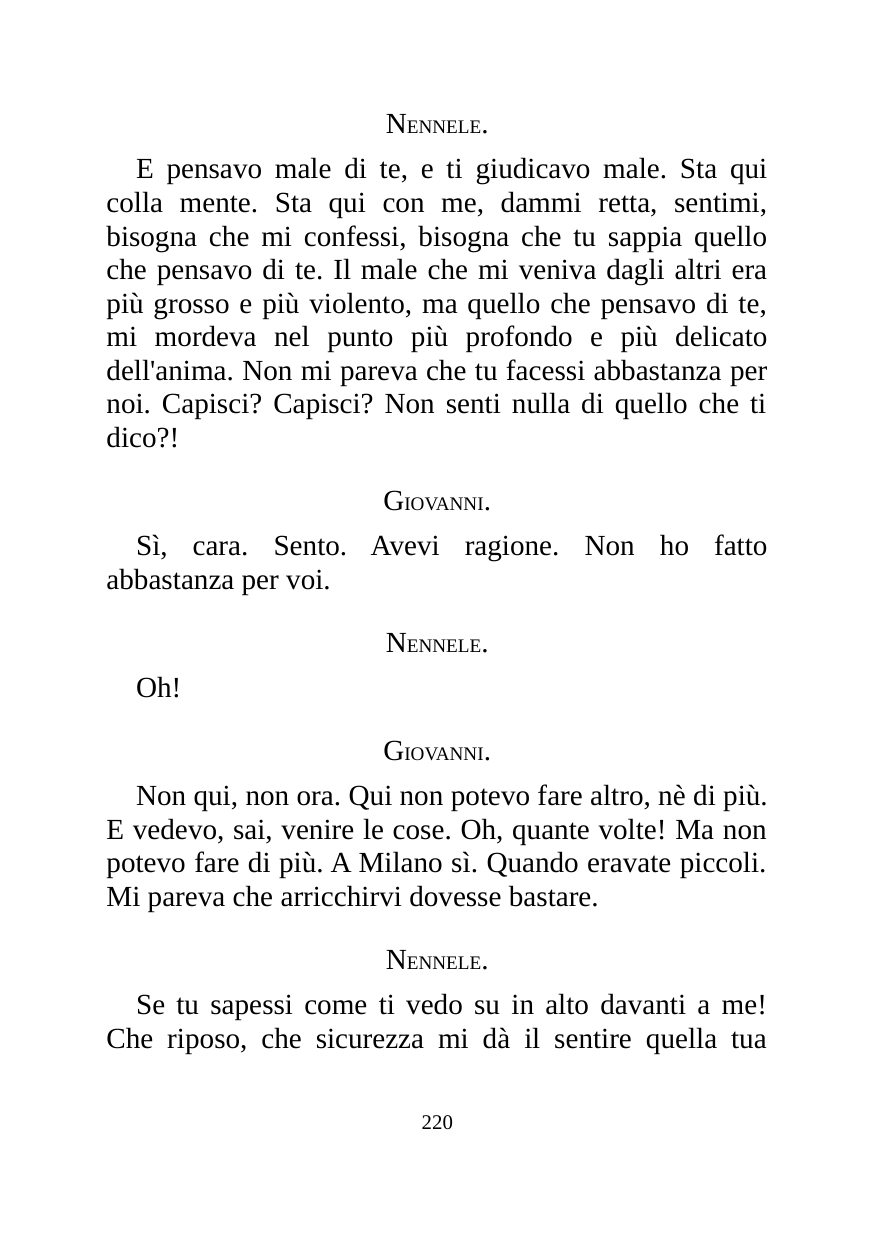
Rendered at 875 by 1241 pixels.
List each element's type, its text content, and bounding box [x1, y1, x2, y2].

text Non qui, non ora. Qui non potevo fare altro, nè di più. E vedevo, sai, venire le cose. Oh, quante volte! Ma non potevo fare di più. A Milano sì. Quando eravate piccoli. Mi pareva che arricchirvi dovesse bastare. [106, 778, 768, 913]
text Nennele. [106, 106, 768, 140]
text Giovanni. [106, 483, 768, 516]
text E pensavo male di te, e ti giudicavo male. Sta qui colla mente. Sta qui con me, dammi retta, sentimi, bisogna che mi confessi, bisogna che tu sappia quello che pensavo di te. Il male che mi veniva dagli altri era più grosso e più violento, ma quello che pensavo di te, mi mordeva nel punto più profondo e più delicato dell'anima. Non mi pareva che tu facessi abbastanza per noi. Capisci? Capisci? Non senti nulla di quello che ti dico?! [106, 152, 768, 453]
text Nennele. [106, 942, 768, 976]
text Nennele. [106, 625, 768, 658]
text Se tu sapessi come ti vedo su in alto davanti a me! Che riposo, che sicurezza mi dà il sentire quella tua [106, 987, 768, 1054]
text Sì, cara. Sento. Avevi ragione. Non ho fatto abbastanza per voi. [106, 528, 768, 595]
text Oh! [106, 670, 768, 704]
text Giovanni. [106, 733, 768, 767]
